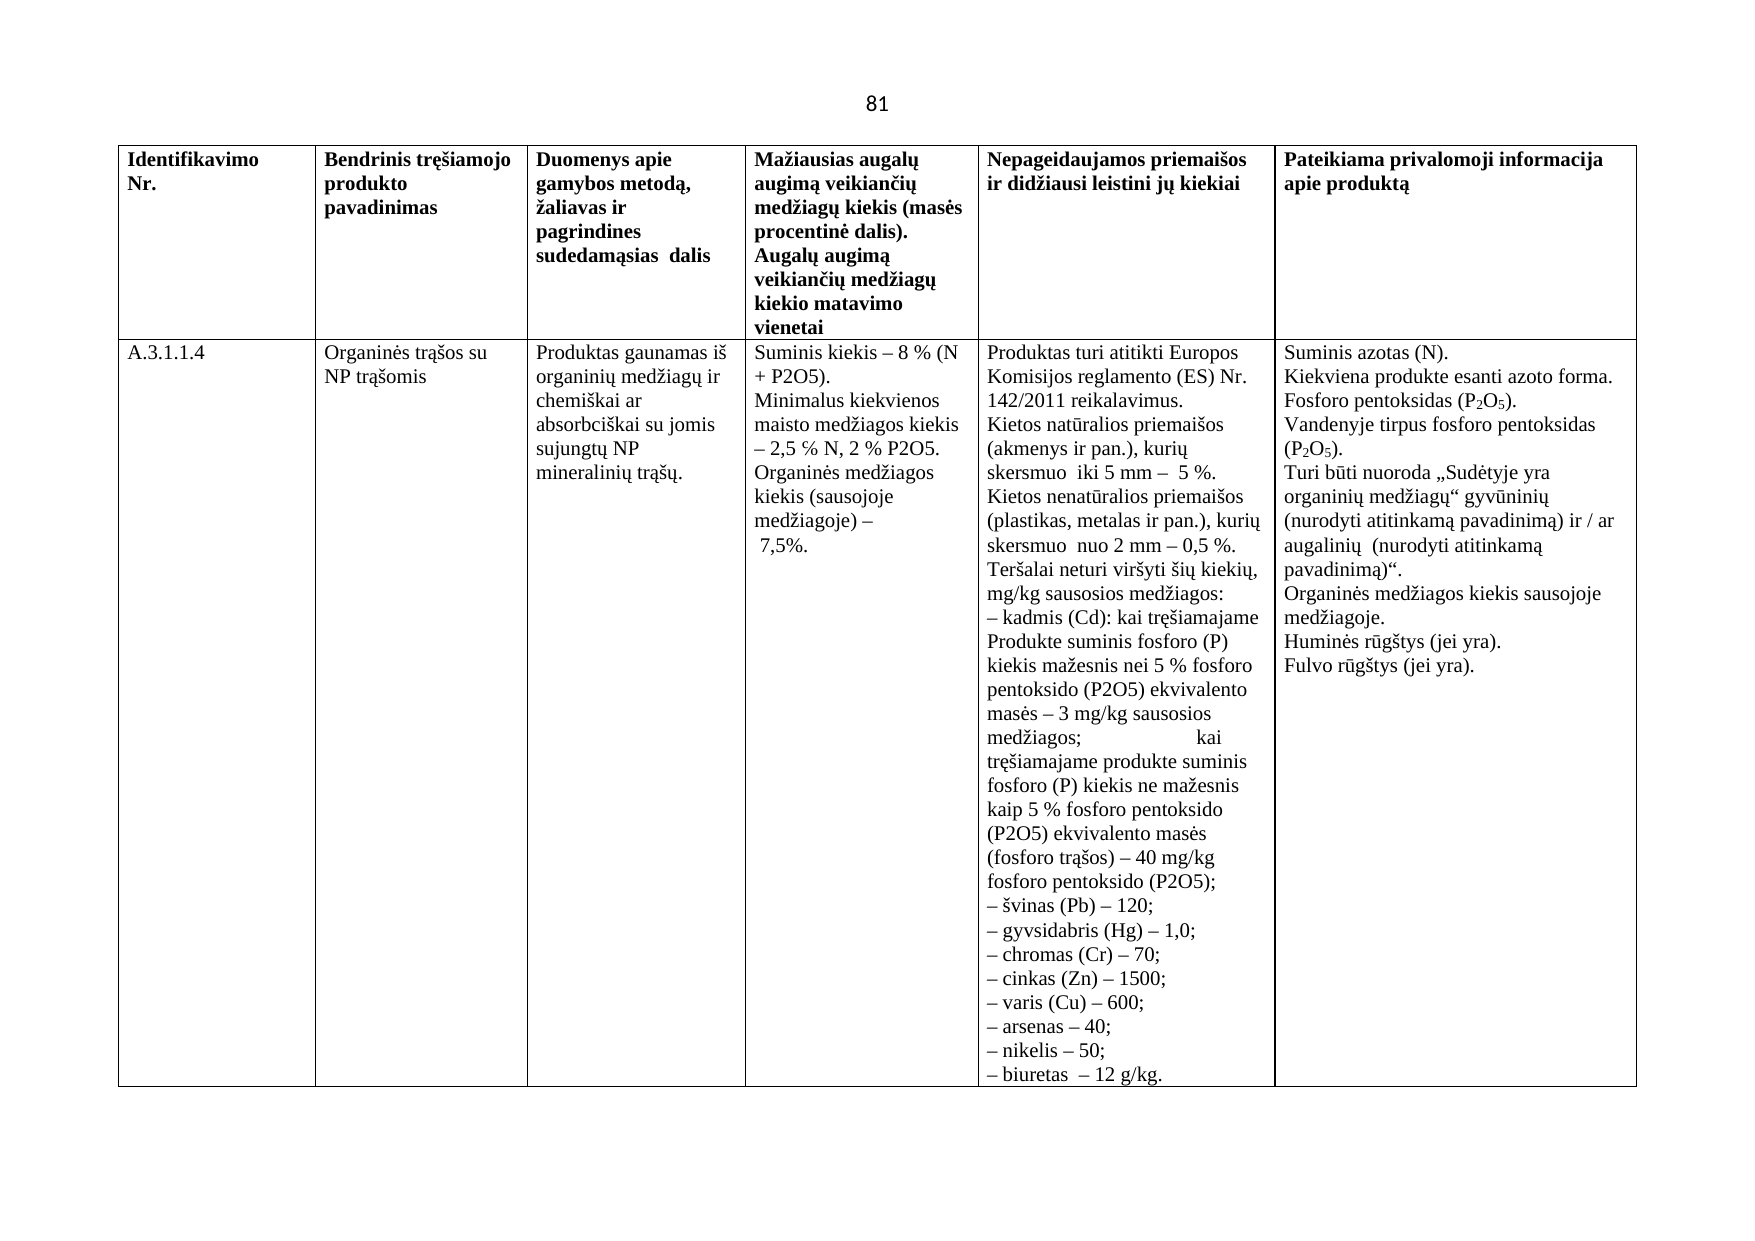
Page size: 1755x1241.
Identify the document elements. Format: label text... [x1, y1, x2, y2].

table_header Bendrinis tręšiamojo produkto pavadinimas [316, 146, 527, 339]
table_header Duomenys apie gamybos metodą, žaliavas ir pagrindines sudedamąsias dalis [528, 146, 745, 339]
table_cell Produktas turi atitikti Europos Komisijos reglamento (ES) Nr. 142/2011 reikalavimus. Kietos natūralios priemaišos (akmenys ir pan.), kurių skersmuo iki 5 mm – 5 %. Kietos nenatūralios priemaišos (plastikas, metalas ir pan.), kurių skersmuo nuo 2 mm – 0,5 %. Teršalai neturi viršyti šių kiekių, mg/kg sausosios medžiagos: – kadmis (Cd): kai tręšiamajame Produkte suminis fosforo (P) kiekis mažesnis nei 5 % fosforo pentoksido (P2O5) ekvivalento masės – 3 mg/kg sausosios medžiagos; kai tręšiamajame produkte suminis fosforo (P) kiekis ne mažesnis kaip 5 % fosforo pentoksido (P2O5) ekvivalento masės (fosforo trąšos) – 40 mg/kg fosforo pentoksido (P2O5); – švinas (Pb) – 120; – gyvsidabris (Hg) – 1,0; – chromas (Cr) – 70; – cinkas (Zn) – 1500; – varis (Cu) – 600; – arsenas – 40; – nikelis – 50; – biuretas – 12 g/kg. [979, 340, 1274, 1086]
table_cell Suminis kiekis – 8 % (N + P2O5). Minimalus kiekvienos maisto medžiagos kiekis – 2,5 ℅ N, 2 % P2O5. Organinės medžiagos kiekis (sausojoje medžiagoje) – 7,5%. [746, 340, 978, 1086]
table_header Pateikiama privalomoji informacija apie produktą [1276, 146, 1636, 339]
table_header Mažiausias augalų augimą veikiančių medžiagų kiekis (masės procentinė dalis). Augalų augimą veikiančių medžiagų kiekio matavimo vienetai [746, 146, 978, 339]
table_cell A.3.1.1.4 [119, 340, 315, 1086]
table_cell Organinės trąšos su NP trąšomis [316, 340, 527, 1086]
table_header Identifikavimo Nr. [119, 146, 315, 339]
table_cell Produktas gaunamas iš organinių medžiagų ir chemiškai ar absorbciškai su jomis sujungtų NP mineralinių trąšų. [528, 340, 745, 1086]
table_header Nepageidaujamos priemaišos ir didžiausi leistini jų kiekiai [979, 146, 1274, 339]
table_cell Suminis azotas (N). Kiekviena produkte esanti azoto forma. Fosforo pentoksidas (P2O5). Vandenyje tirpus fosforo pentoksidas (P2O5). Turi būti nuoroda „Sudėtyje yra organinių medžiagų“ gyvūninių (nurodyti atitinkamą pavadinimą) ir / ar augalinių (nurodyti atitinkamą pavadinimą)“. Organinės medžiagos kiekis sausojoje medžiagoje. Huminės rūgštys (jei yra). Fulvo rūgštys (jei yra). [1276, 340, 1636, 1086]
